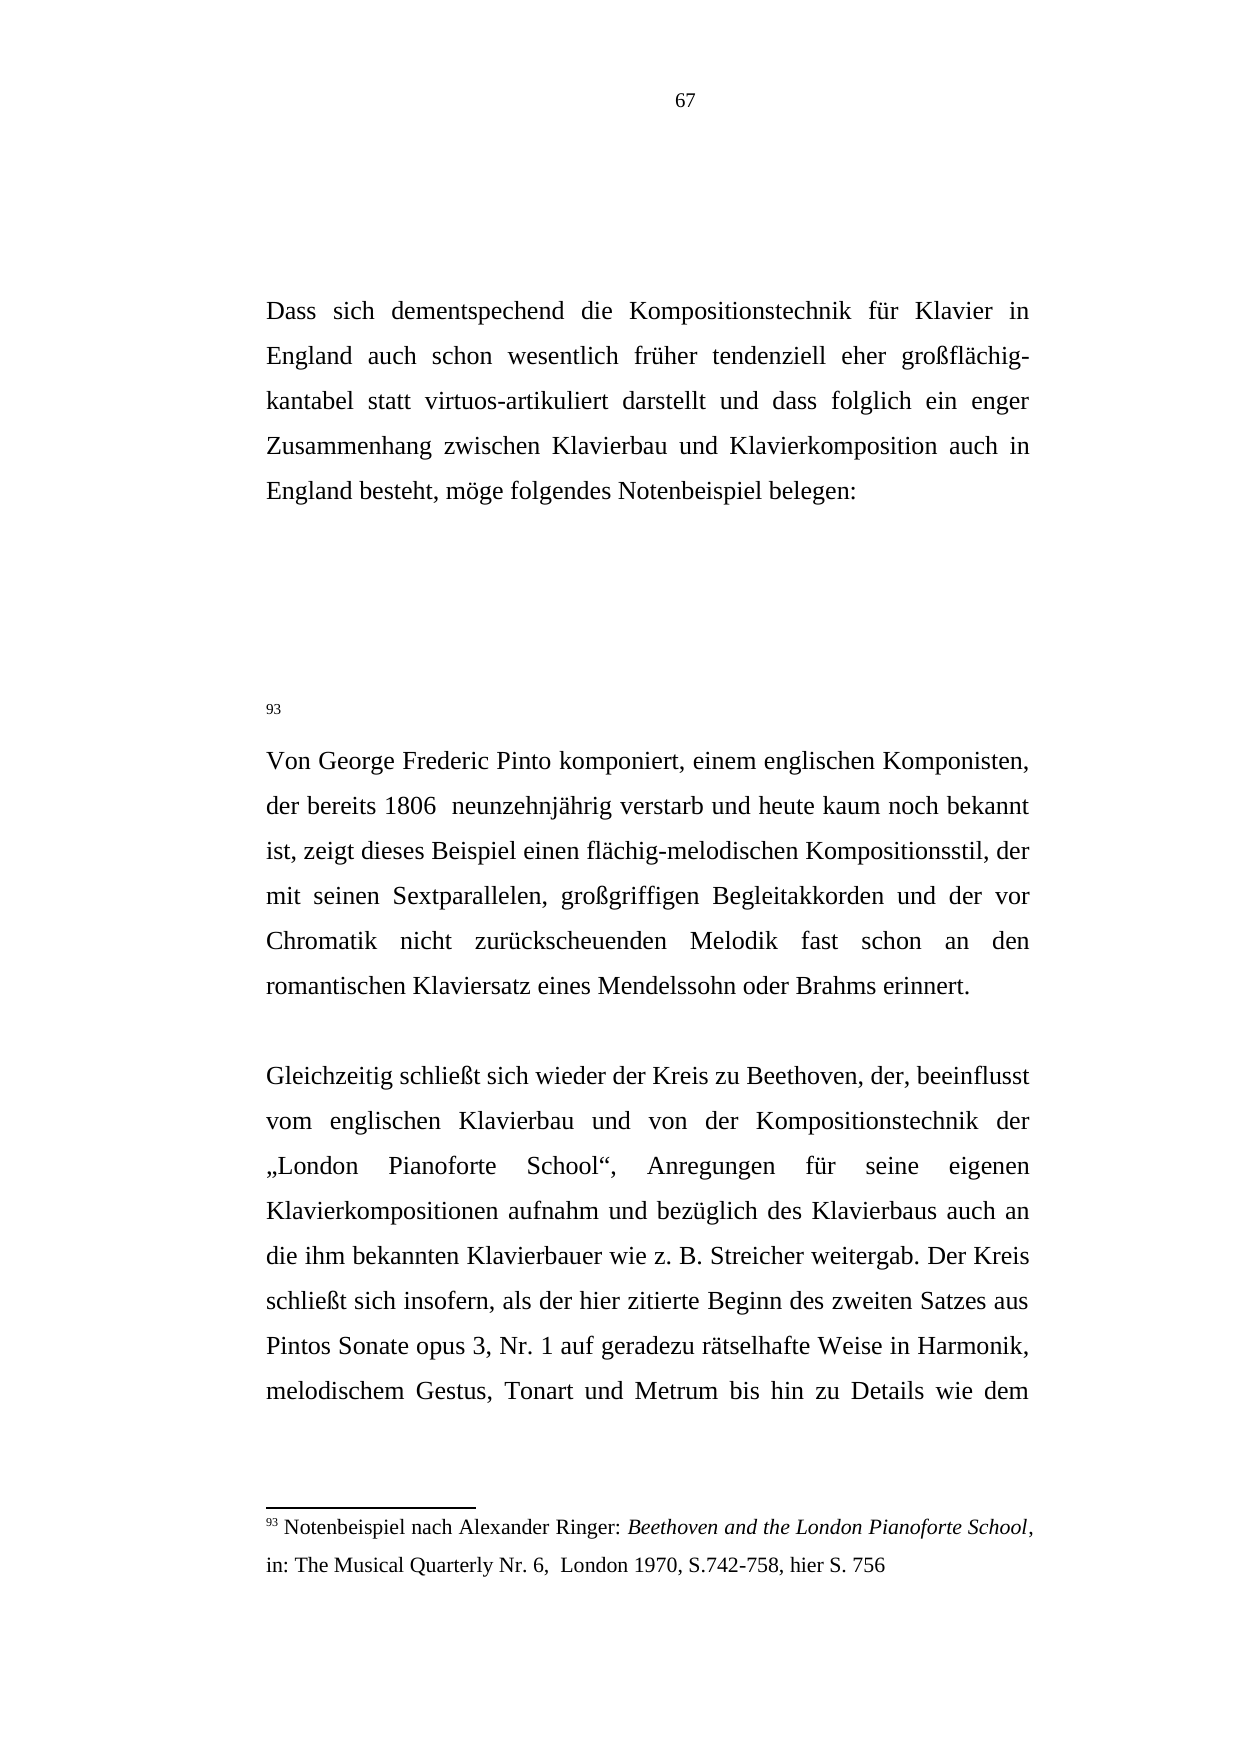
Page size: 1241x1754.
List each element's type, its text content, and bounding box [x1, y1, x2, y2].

text Notenbeispiel nach Alexander Ringer: Beethoven and the London Pianoforte School, in: The Musical Quarterly Nr. 6, London 1970, S.742-758, hier S. 756 [266, 1514, 1034, 1577]
text Dass sich dementspechend die Kompositionstechnik für Klavier in England auch schon wesentlich früher tendenziell eher großflächig-kantabel statt virtuos-artikuliert darstellt und dass folglich ein enger Zusammenhang zwischen Klavierbau und Klavierkomposition auch in England besteht, möge folgendes Notenbeispiel belegen: [266, 295, 1031, 505]
text Gleichzeitig schließt sich wieder der Kreis zu Beethoven, der, beeinflusst vom englischen Klavierbau und von der Kompositionstechnik der „London Pianoforte School“, Anregungen für seine eigenen Klavierkompositionen aufnahm und bezüglich des Klavierbaus auch an die ihm bekannten Klavierbauer wie z. B. Streicher weitergab. Der Kreis schließt sich insofern, als der hier zitierte Beginn des zweiten Satzes aus Pintos Sonate opus 3, Nr. 1 auf geradezu rätselhafte Weise in Harmonik, melodischem Gestus, Tonart und Metrum bis hin zu Details wie dem [266, 1060, 1031, 1405]
text Von George Frederic Pinto komponiert, einem englischen Komponisten, der bereits 1806 neunzehnjährig verstarb und heute kaum noch bekannt ist, zeigt dieses Beispiel einen flächig-melodischen Kompositionsstil, der mit seinen Sextparallelen, großgriffigen Begleitakkorden und der vor Chromatik nicht zurückscheuenden Melodik fast schon an den romantischen Klaviersatz eines Mendelssohn oder Brahms erinnert. [266, 745, 1031, 1000]
